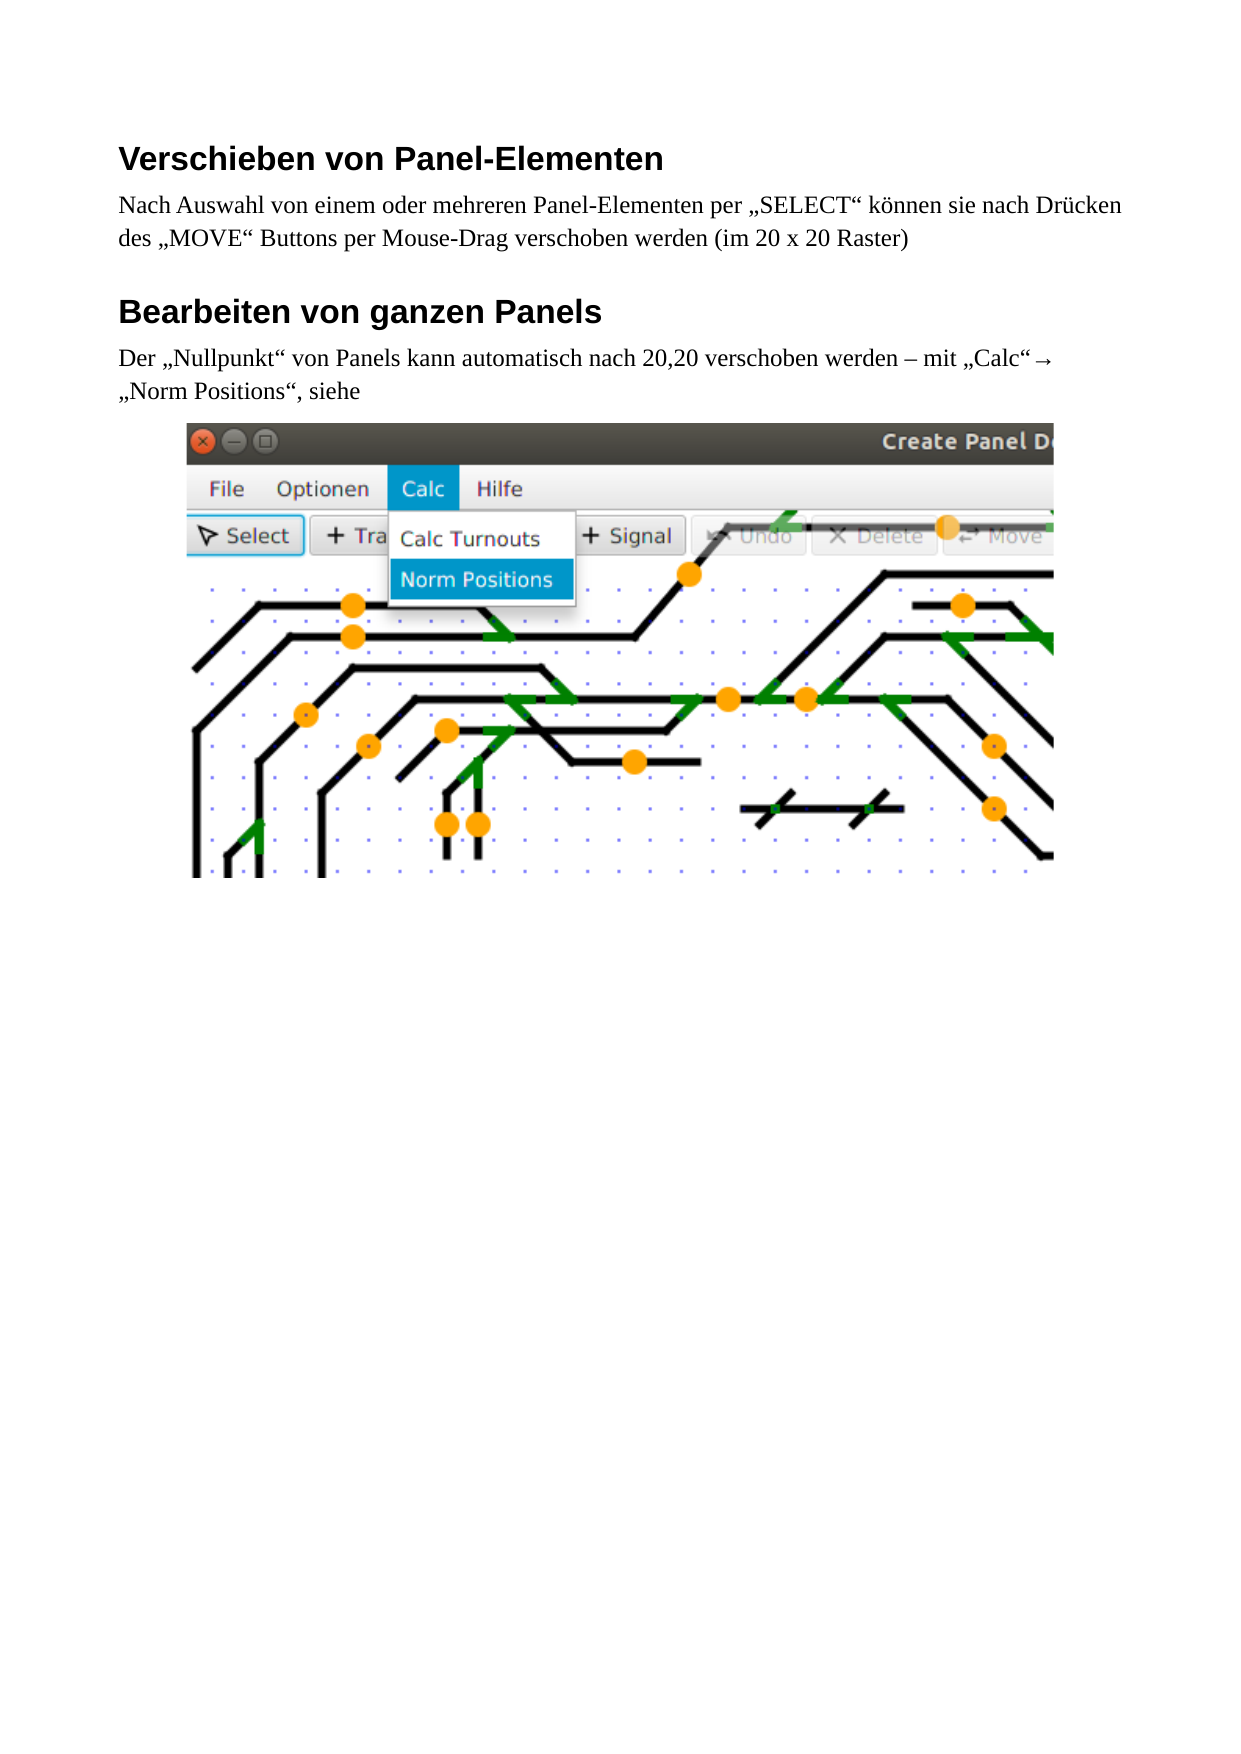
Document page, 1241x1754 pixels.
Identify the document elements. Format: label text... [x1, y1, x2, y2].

picture [186, 423, 1054, 878]
text Nach Auswahl von einem oder mehreren Panel-Elementen per „SELECT“ können sie nach Drücken des „MOVE“ Buttons per Mouse-Drag verschoben werden (im 20 x 20 Raster) [118, 190, 1122, 252]
subtitle Verschieben von Panel-Elementen [118, 139, 1122, 178]
subtitle Bearbeiten von ganzen Panels [118, 292, 1122, 330]
text Der „Nullpunkt“ von Panels kann automatisch nach 20,20 verschoben werden – mit „Calc“→ „Norm Positions“, siehe [118, 343, 1122, 404]
